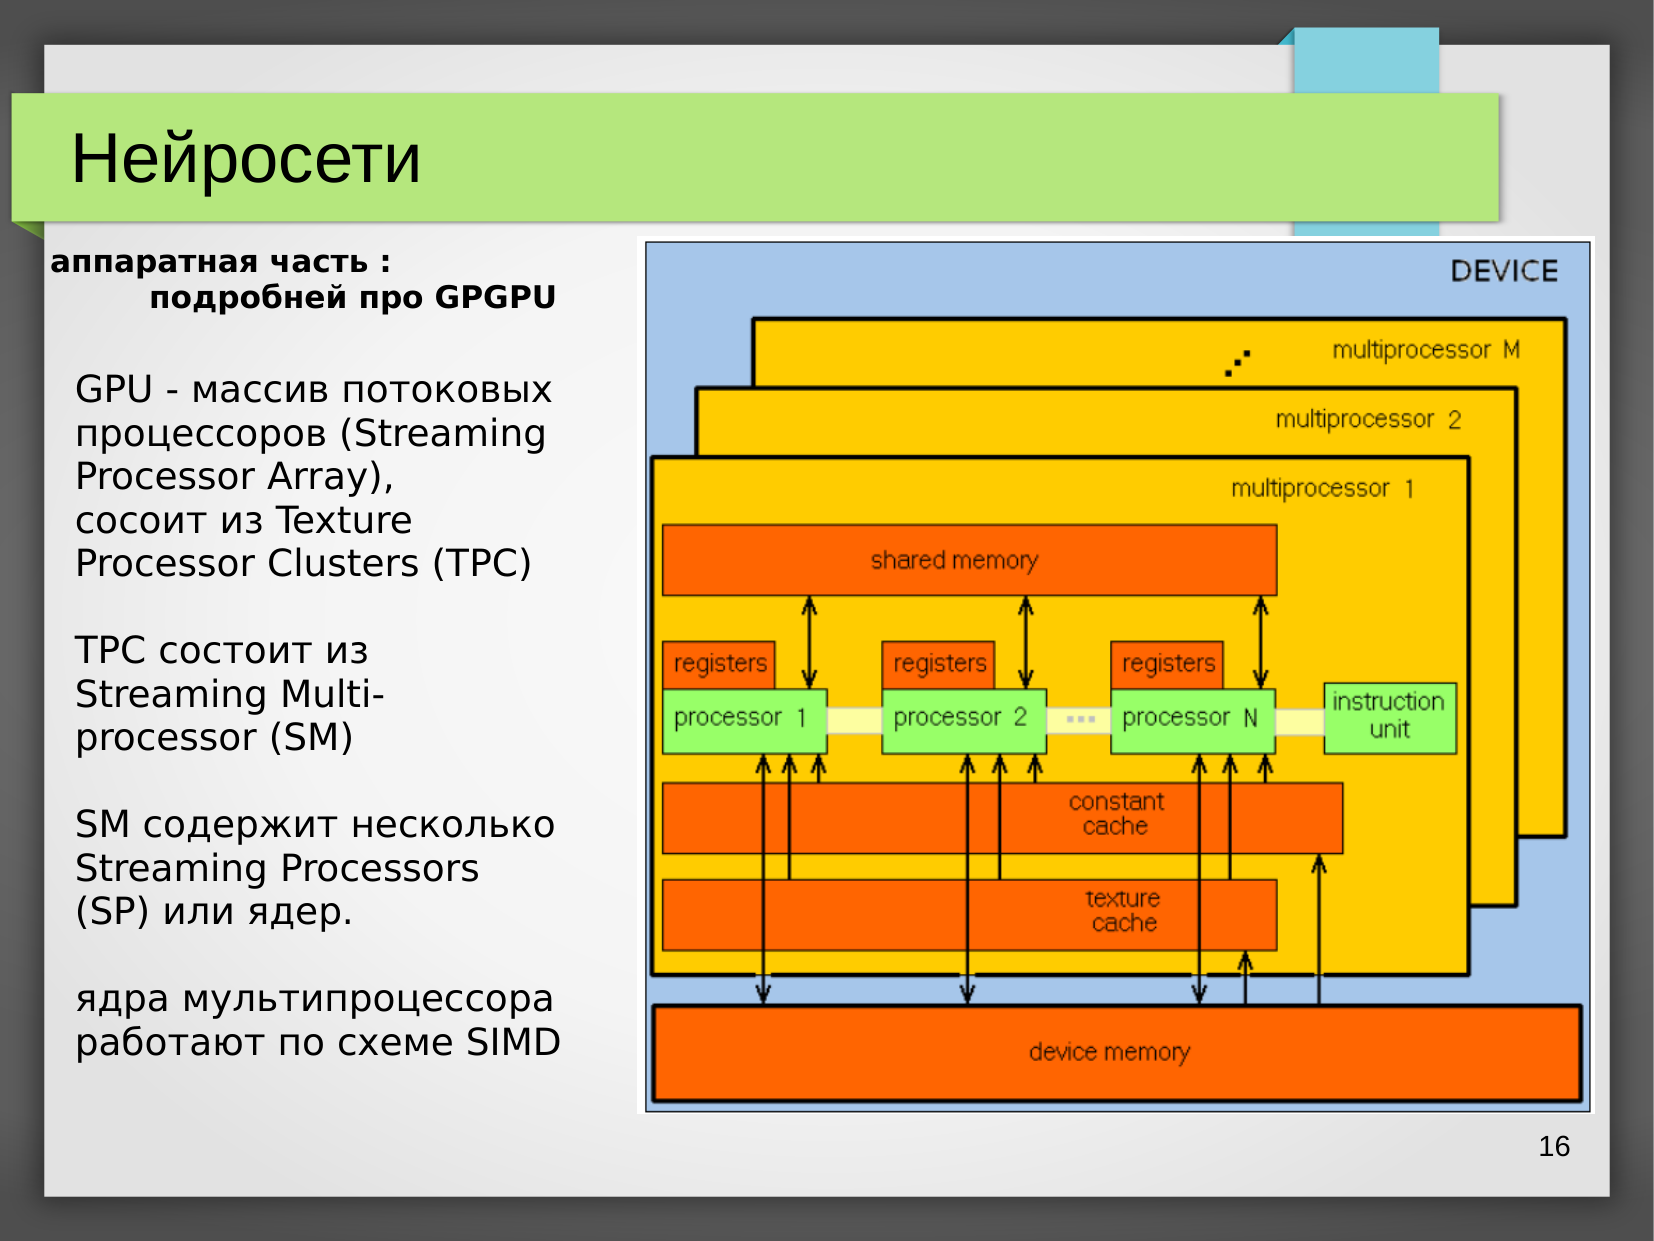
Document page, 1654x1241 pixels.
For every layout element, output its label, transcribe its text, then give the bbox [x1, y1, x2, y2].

picture [0, 0, 1654, 1241]
title Нейросети [70, 118, 1205, 199]
text_box GPU - массив потоковых процессоров (Streaming Processor Array), сосоит из Texture Processor Clusters (TPC) TPC состоит из Streaming Multi-processor (SM) SM содержит несколько Streaming Processors (SP) или ядер. ядра мультипроцессора работают по схеме SIMD [60, 360, 579, 1116]
text_box аппаратная часть : подробней про GPGPU [35, 236, 615, 324]
